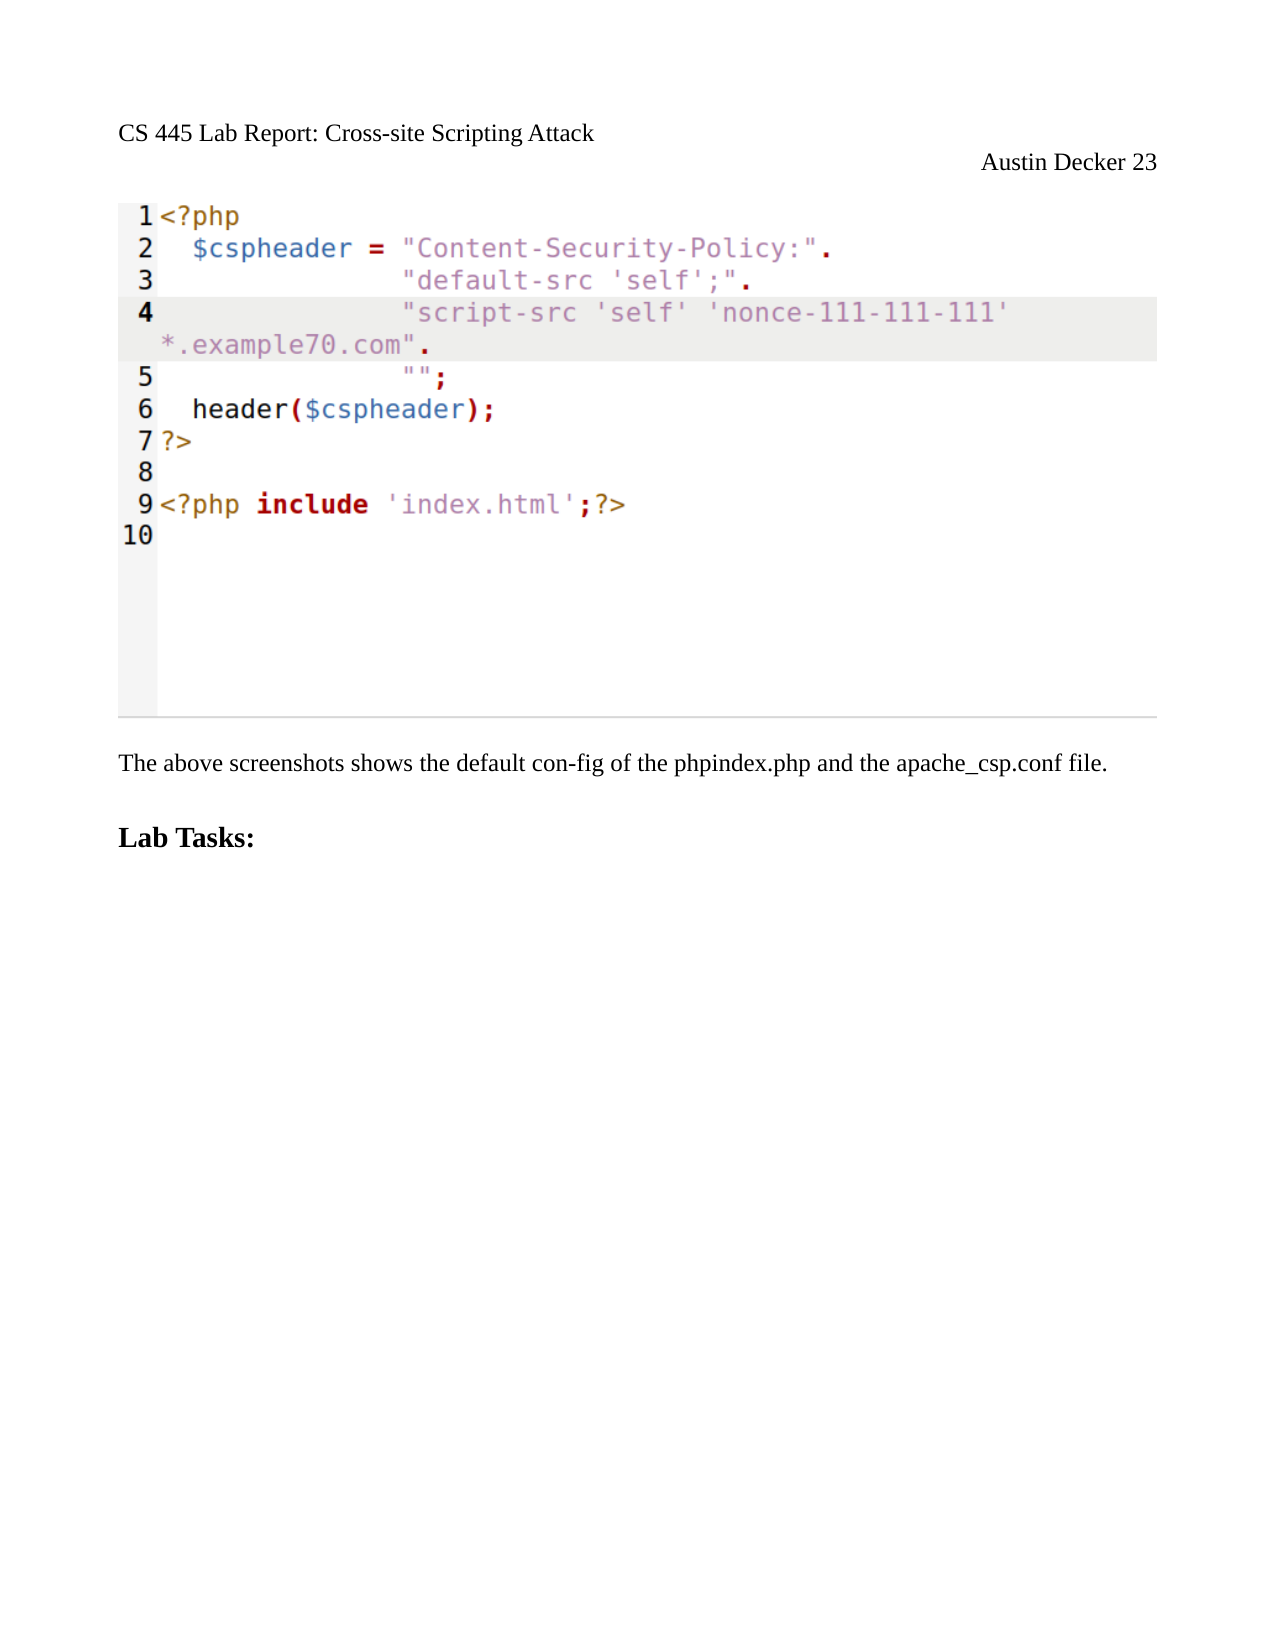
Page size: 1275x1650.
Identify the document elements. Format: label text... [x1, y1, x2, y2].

picture [118, 203, 1157, 719]
text The above screenshots shows the default con-fig of the phpindex.php and the apache_csp.conf file. [118, 748, 1157, 776]
subtitle Lab Tasks: [118, 820, 1157, 853]
